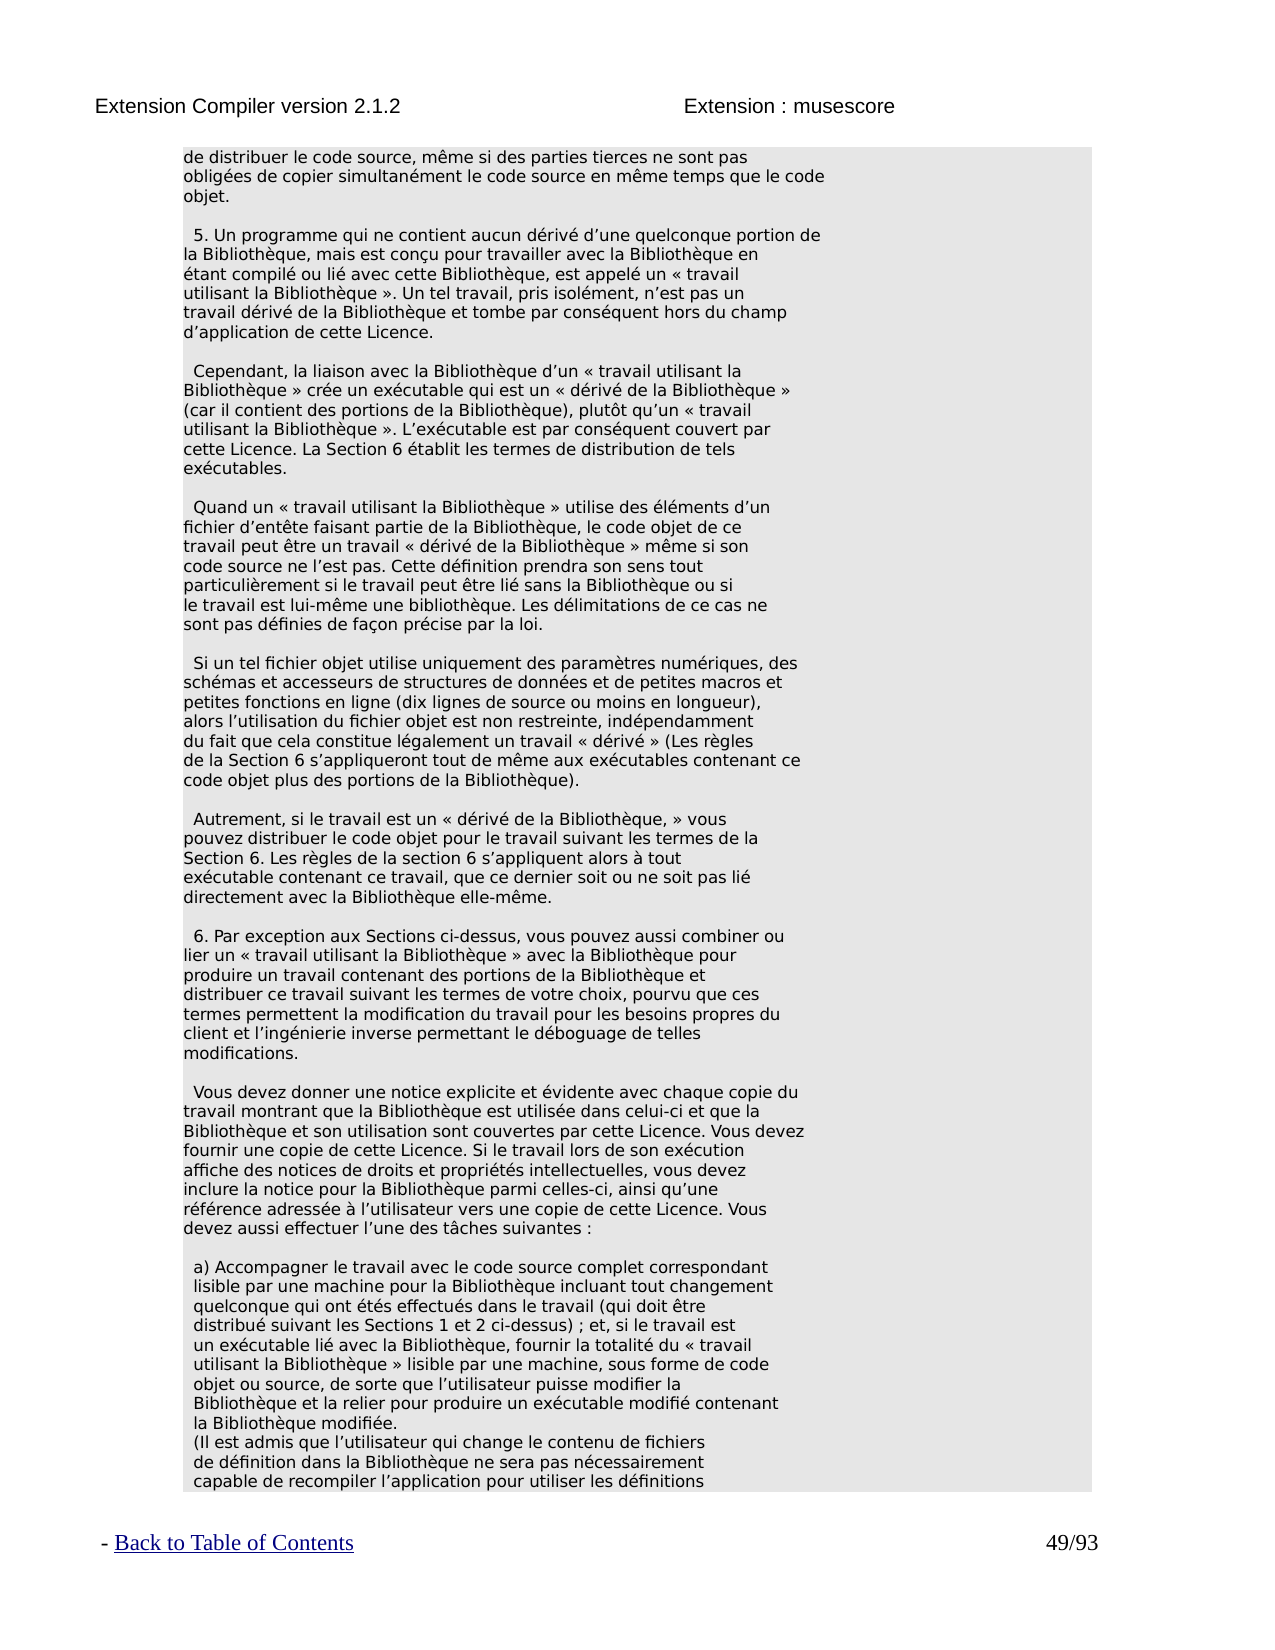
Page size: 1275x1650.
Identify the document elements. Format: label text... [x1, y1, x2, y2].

text code objet plus des portions de la Bibliothèque). [183, 771, 1092, 790]
text devez aussi effectuer l’une des tâches suivantes : [183, 1219, 1092, 1238]
text lier un « travail utilisant la Bibliothèque » avec la Bibliothèque pour [183, 946, 1092, 966]
text fichier d’entête faisant partie de la Bibliothèque, le code objet de ce [183, 518, 1092, 537]
text schémas et accesseurs de structures de données et de petites macros et [183, 673, 1092, 693]
text produire un travail contenant des portions de la Bibliothèque et [183, 966, 1092, 985]
text travail peut être un travail « dérivé de la Bibliothèque » même si son [183, 537, 1092, 557]
text du fait que cela constitue légalement un travail « dérivé » (Les règles [183, 732, 1092, 751]
text de la Section 6 s’appliqueront tout de même aux exécutables contenant ce [183, 751, 1092, 771]
text de définition dans la Bibliothèque ne sera pas nécessairement [183, 1453, 1092, 1472]
text exécutable contenant ce travail, que ce dernier soit ou ne soit pas lié [183, 868, 1092, 888]
text alors l’utilisation du fichier objet est non restreinte, indépendamment [183, 712, 1092, 732]
text Quand un « travail utilisant la Bibliothèque » utilise des éléments d’un [183, 498, 1092, 518]
text modifications. [183, 1043, 1092, 1063]
text inclure la notice pour la Bibliothèque parmi celles-ci, ainsi qu’une [183, 1180, 1092, 1199]
text objet. [183, 186, 1092, 206]
text quelconque qui ont étés effectués dans le travail (qui doit être [183, 1297, 1092, 1316]
text distribuer ce travail suivant les termes de votre choix, pourvu que ces [183, 985, 1092, 1004]
text code source ne l’est pas. Cette définition prendra son sens tout [183, 557, 1092, 576]
text Vous devez donner une notice explicite et évidente avec chaque copie du [183, 1082, 1092, 1102]
text utilisant la Bibliothèque ». L’exécutable est par conséquent couvert par [183, 420, 1092, 440]
text pouvez distribuer le code objet pour le travail suivant les termes de la [183, 829, 1092, 849]
text Autrement, si le travail est un « dérivé de la Bibliothèque, » vous [183, 810, 1092, 829]
text 6. Par exception aux Sections ci-dessus, vous pouvez aussi combiner ou [183, 927, 1092, 946]
text Section 6. Les règles de la section 6 s’appliquent alors à tout [183, 849, 1092, 868]
text capable de recompiler l’application pour utiliser les définitions [183, 1472, 1092, 1492]
text Bibliothèque et son utilisation sont couvertes par cette Licence. Vous devez [183, 1121, 1092, 1141]
text fournir une copie de cette Licence. Si le travail lors de son exécution [183, 1141, 1092, 1160]
text étant compilé ou lié avec cette Bibliothèque, est appelé un « travail [183, 264, 1092, 284]
text Bibliothèque et la relier pour produire un exécutable modifié contenant [183, 1394, 1092, 1414]
text petites fonctions en ligne (dix lignes de source ou moins en longueur), [183, 693, 1092, 712]
text utilisant la Bibliothèque » lisible par une machine, sous forme de code [183, 1355, 1092, 1375]
text sont pas définies de façon précise par la loi. [183, 615, 1092, 634]
text lisible par une machine pour la Bibliothèque incluant tout changement [183, 1277, 1092, 1297]
text Si un tel fichier objet utilise uniquement des paramètres numériques, des [183, 654, 1092, 673]
text travail dérivé de la Bibliothèque et tombe par conséquent hors du champ [183, 303, 1092, 323]
text la Bibliothèque modifiée. [183, 1414, 1092, 1433]
text a) Accompagner le travail avec le code source complet correspondant [183, 1258, 1092, 1277]
text de distribuer le code source, même si des parties tierces ne sont pas [183, 147, 1092, 167]
text 5. Un programme qui ne contient aucun dérivé d’une quelconque portion de [183, 225, 1092, 245]
text affiche des notices de droits et propriétés intellectuelles, vous devez [183, 1160, 1092, 1180]
text utilisant la Bibliothèque ». Un tel travail, pris isolément, n’est pas un [183, 284, 1092, 303]
text d’application de cette Licence. [183, 323, 1092, 342]
text client et l’ingénierie inverse permettant le déboguage de telles [183, 1024, 1092, 1043]
text obligées de copier simultanément le code source en même temps que le code [183, 167, 1092, 186]
text le travail est lui-même une bibliothèque. Les délimitations de ce cas ne [183, 596, 1092, 615]
text Cependant, la liaison avec la Bibliothèque d’un « travail utilisant la [183, 362, 1092, 381]
text objet ou source, de sorte que l’utilisateur puisse modifier la [183, 1375, 1092, 1394]
text exécutables. [183, 459, 1092, 479]
text cette Licence. La Section 6 établit les termes de distribution de tels [183, 440, 1092, 459]
text distribué suivant les Sections 1 et 2 ci-dessus) ; et, si le travail est [183, 1316, 1092, 1336]
text termes permettent la modification du travail pour les besoins propres du [183, 1004, 1092, 1024]
text particulièrement si le travail peut être lié sans la Bibliothèque ou si [183, 576, 1092, 596]
text directement avec la Bibliothèque elle-même. [183, 888, 1092, 907]
text la Bibliothèque, mais est conçu pour travailler avec la Bibliothèque en [183, 245, 1092, 264]
text référence adressée à l’utilisateur vers une copie de cette Licence. Vous [183, 1199, 1092, 1219]
text un exécutable lié avec la Bibliothèque, fournir la totalité du « travail [183, 1336, 1092, 1355]
text (car il contient des portions de la Bibliothèque), plutôt qu’un « travail [183, 401, 1092, 420]
text (Il est admis que l’utilisateur qui change le contenu de fichiers [183, 1433, 1092, 1453]
text travail montrant que la Bibliothèque est utilisée dans celui-ci et que la [183, 1102, 1092, 1121]
text Bibliothèque » crée un exécutable qui est un « dérivé de la Bibliothèque » [183, 381, 1092, 401]
